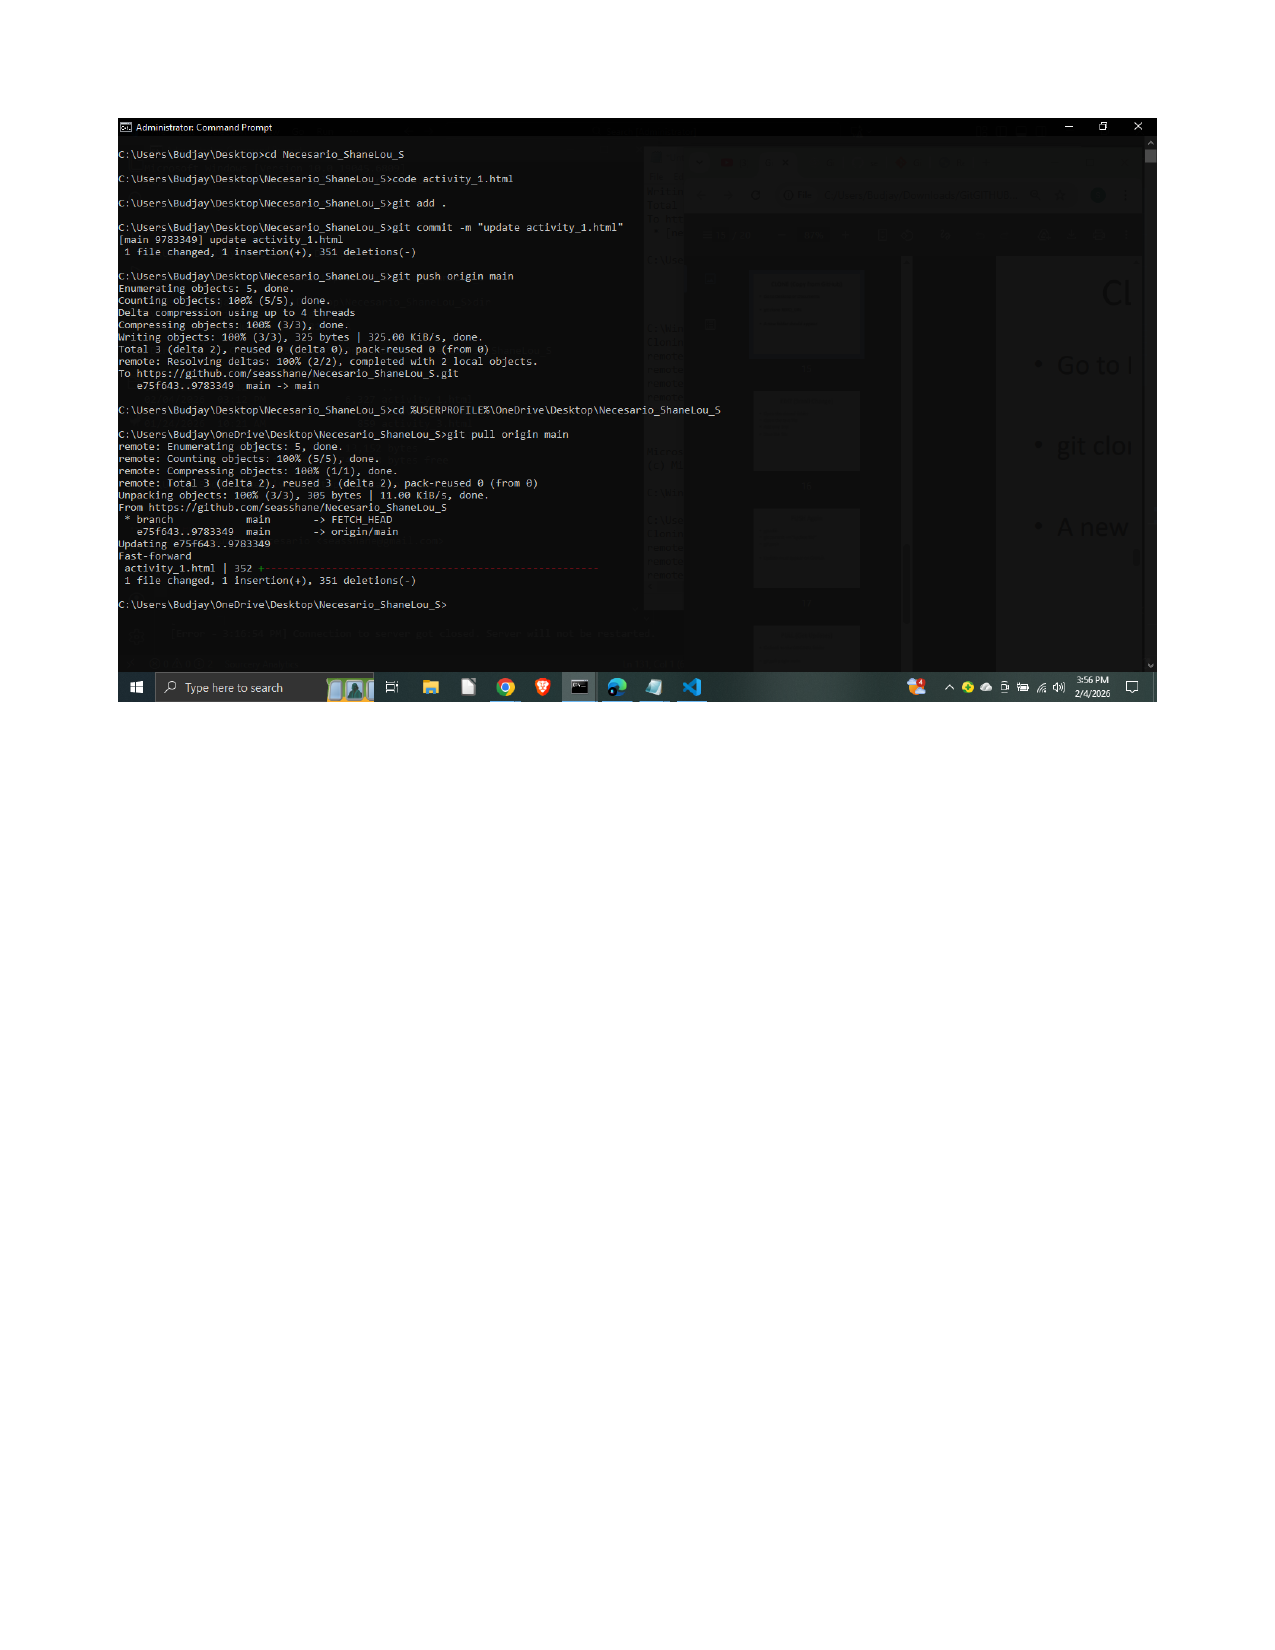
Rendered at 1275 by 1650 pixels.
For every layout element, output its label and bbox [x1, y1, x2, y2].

picture [118, 118, 1157, 702]
